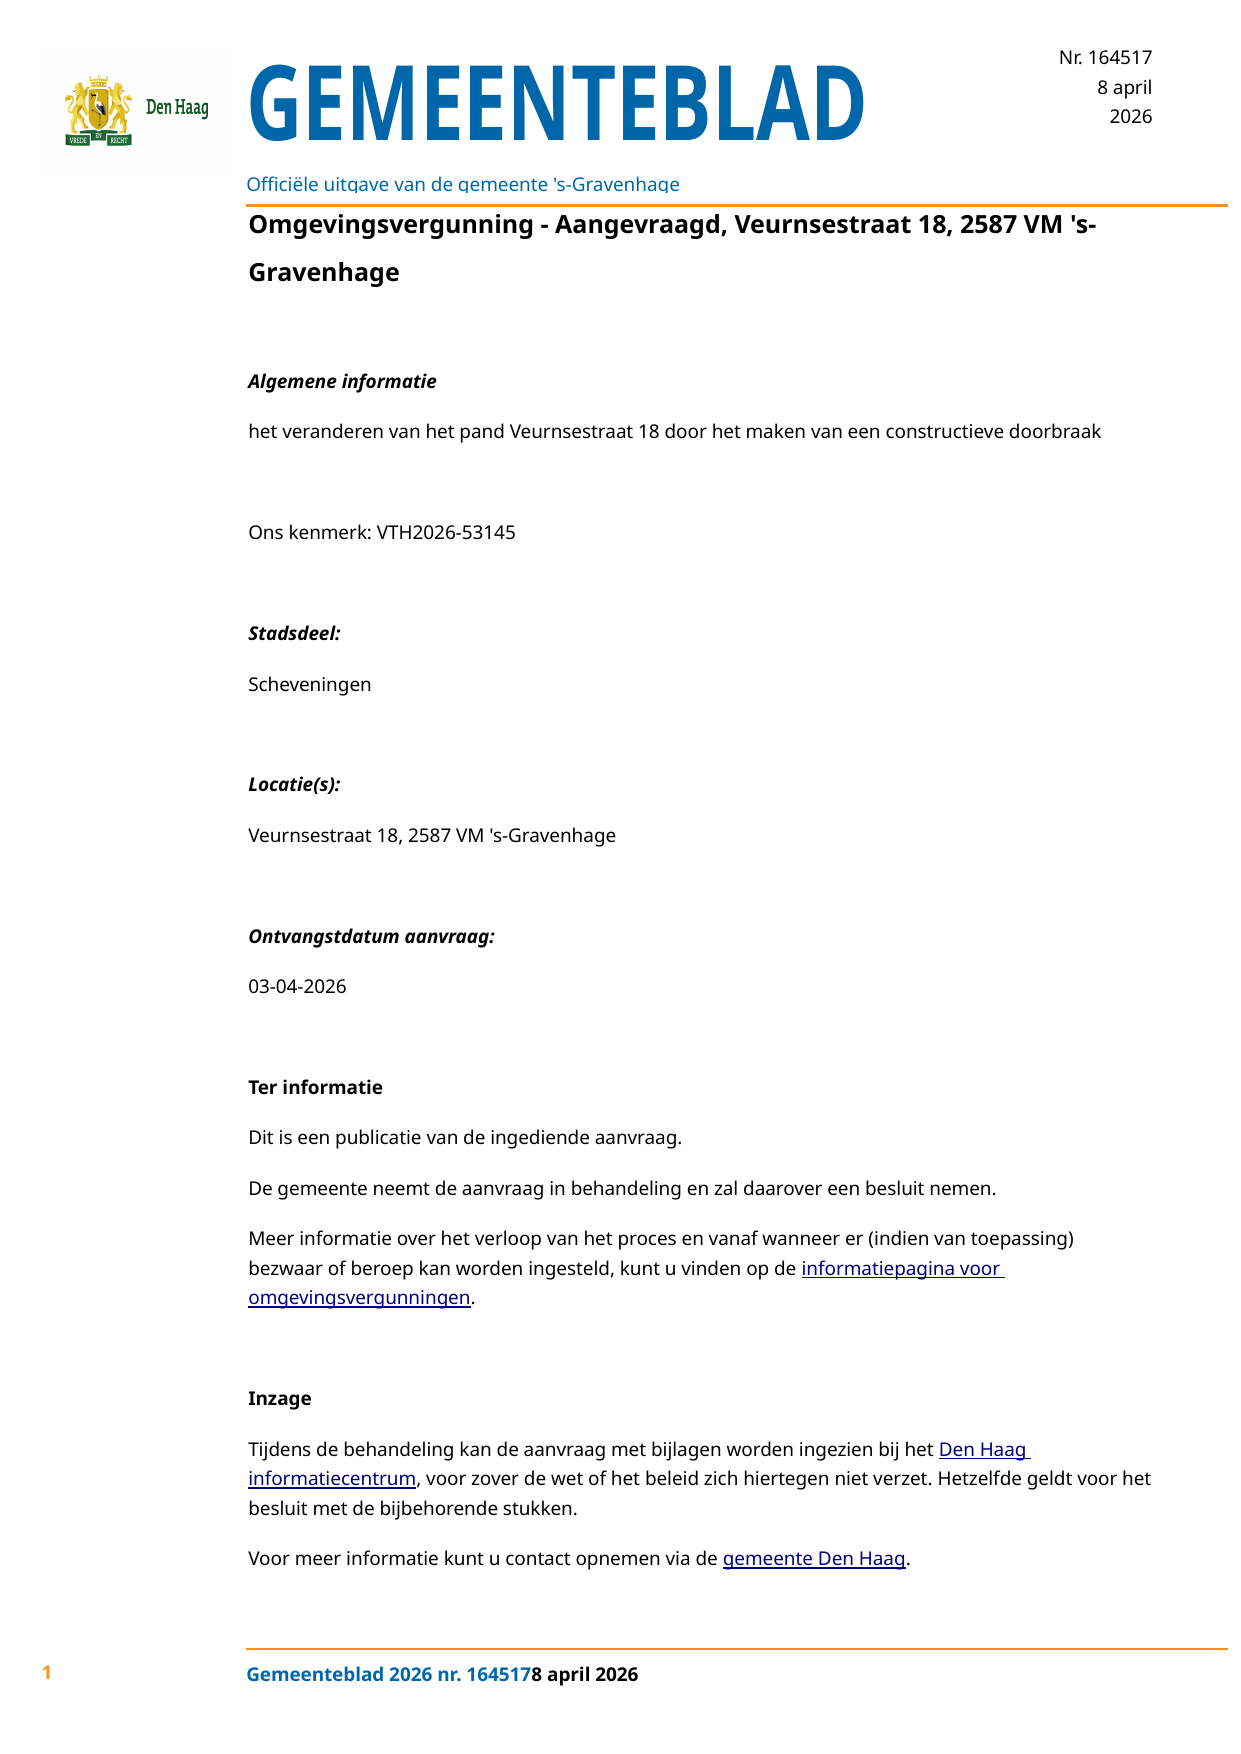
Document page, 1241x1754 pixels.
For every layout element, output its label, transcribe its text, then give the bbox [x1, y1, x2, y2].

text 03-04-2026 [248, 973, 1152, 999]
text Ons kenmerk: VTH2026-53145 [248, 519, 1152, 545]
text Meer informatie over het verloop van het proces en vanaf wanneer er (indien van toepassing) bezwaar of beroep kan worden ingesteld, kunt u vinden op de informatiepagina voor omgevingsvergunningen. [248, 1225, 1152, 1310]
text Veurnsestraat 18, 2587 VM 's-Gravenhage [248, 822, 1152, 848]
text Inzage [248, 1385, 1152, 1411]
text Locatie(s): [248, 772, 1152, 797]
text Scheveningen [248, 671, 1152, 697]
text Tijdens de behandeling kan de aanvraag met bijlagen worden ingezien bij het Den Haag informatiecentrum, voor zover de wet of het beleid zich hiertegen niet verzet. Hetzelfde geldt voor het besluit met de bijbehorende stukken. [248, 1436, 1152, 1521]
text Dit is een publicatie van de ingediende aanvraag. [248, 1124, 1152, 1150]
text Stadsdeel: [248, 620, 1152, 646]
text De gemeente neemt de aanvraag in behandeling en zal daarover een besluit nemen. [248, 1175, 1152, 1201]
text Ontvangstdatum aanvraag: [248, 923, 1152, 949]
text het veranderen van het pand Veurnsestraat 18 door het maken van een constructieve doorbraak [248, 419, 1152, 444]
text Omgevingsvergunning - Aangevraagd, Veurnsestraat 18, 2587 VM 's-Gravenhage [248, 207, 1152, 288]
text Ter informatie [248, 1074, 1152, 1100]
picture [41, 47, 231, 172]
text Algemene informatie [248, 368, 1152, 394]
text Voor meer informatie kunt u contact opnemen via de gemeente Den Haag. [248, 1545, 1152, 1571]
